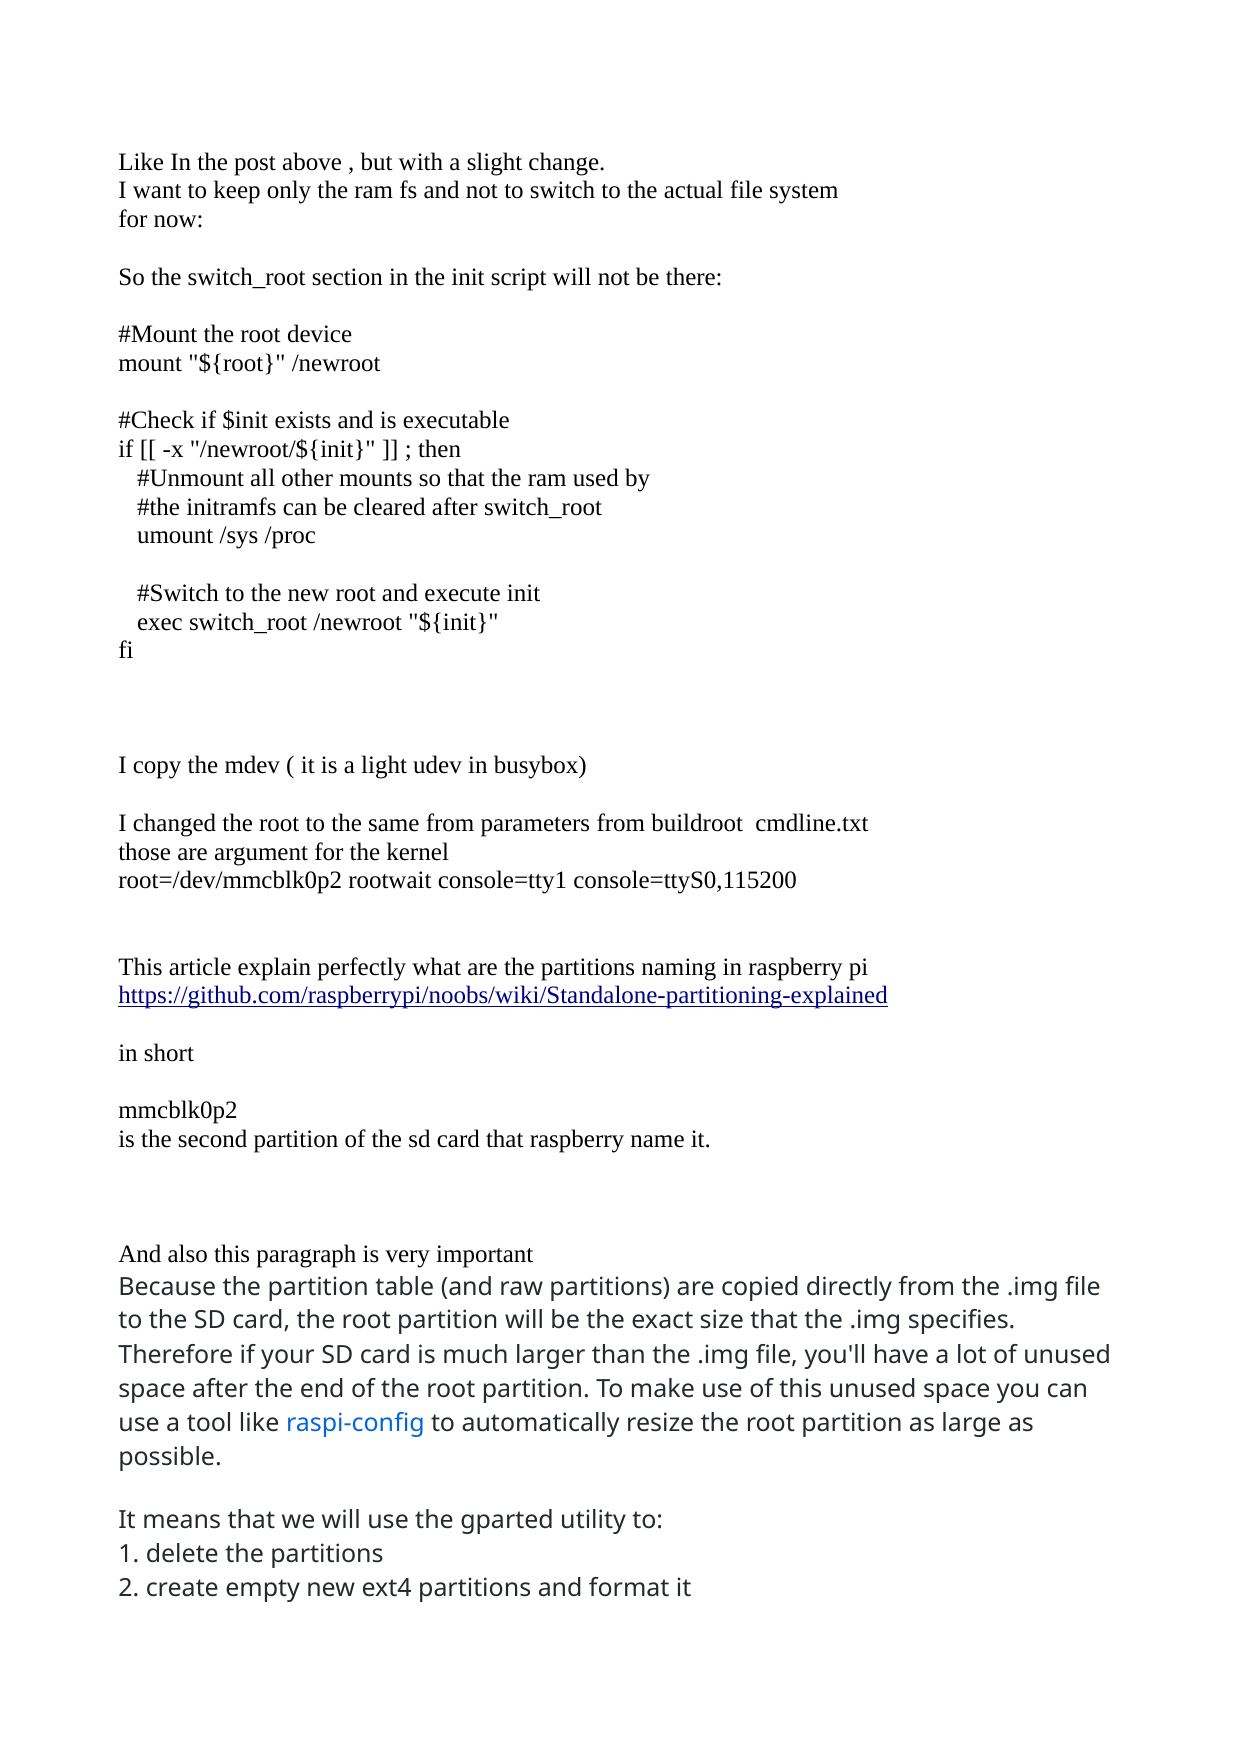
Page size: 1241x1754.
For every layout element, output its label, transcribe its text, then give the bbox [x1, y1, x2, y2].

text So the switch_root section in the init script will not be there: [118, 262, 1122, 291]
text fi [118, 636, 1122, 664]
text #Unmount all other mounts so that the ram used by [118, 463, 1122, 492]
text Because the partition table (and raw partitions) are copied directly from the .img file to the SD card, the root partition will be the exact size that the .img specifies. Therefore if your SD card is much larger than the .img file, you'll have a lot of unused space after the end of the root partition. To make use of this unused space you can use a tool like raspi-config to automatically resize the root partition as large as possible. [118, 1268, 1122, 1472]
text And also this paragraph is very important [118, 1239, 1122, 1268]
text exec switch_root /newroot "${init}" [118, 607, 1122, 636]
text 2. create empty new ext4 partitions and format it [118, 1569, 1122, 1603]
text root=/dev/mmcblk0p2 rootwait console=tty1 console=ttyS0,115200 [118, 866, 1122, 894]
text in short [118, 1038, 1122, 1067]
text I want to keep only the ram fs and not to switch to the actual file system [118, 176, 1122, 204]
text if [[ -x "/newroot/${init}" ]] ; then [118, 434, 1122, 463]
text 1. delete the partitions [118, 1535, 1122, 1569]
text is the second partition of the sd card that raspberry name it. [118, 1124, 1122, 1153]
text #the initramfs can be cleared after switch_root [118, 492, 1122, 521]
text It means that we will use the gparted utility to: [118, 1501, 1122, 1535]
text those are argument for the kernel [118, 837, 1122, 866]
text I changed the root to the same from parameters from buildroot cmdline.txt [118, 808, 1122, 837]
text Like In the post above , but with a slight change. [118, 147, 1122, 176]
text mount "${root}" /newroot [118, 348, 1122, 377]
text I copy the mdev ( it is a light udev in busybox) [118, 751, 1122, 779]
text #Check if $init exists and is executable [118, 406, 1122, 434]
text This article explain perfectly what are the partitions naming in raspberry pi [118, 952, 1122, 981]
text #Mount the root device [118, 319, 1122, 348]
text mmcblk0p2 [118, 1096, 1122, 1124]
text umount /sys /proc [118, 521, 1122, 549]
text https://github.com/raspberrypi/noobs/wiki/Standalone-partitioning-explained [118, 981, 1122, 1009]
text for now: [118, 204, 1122, 233]
text #Switch to the new root and execute init [118, 578, 1122, 607]
